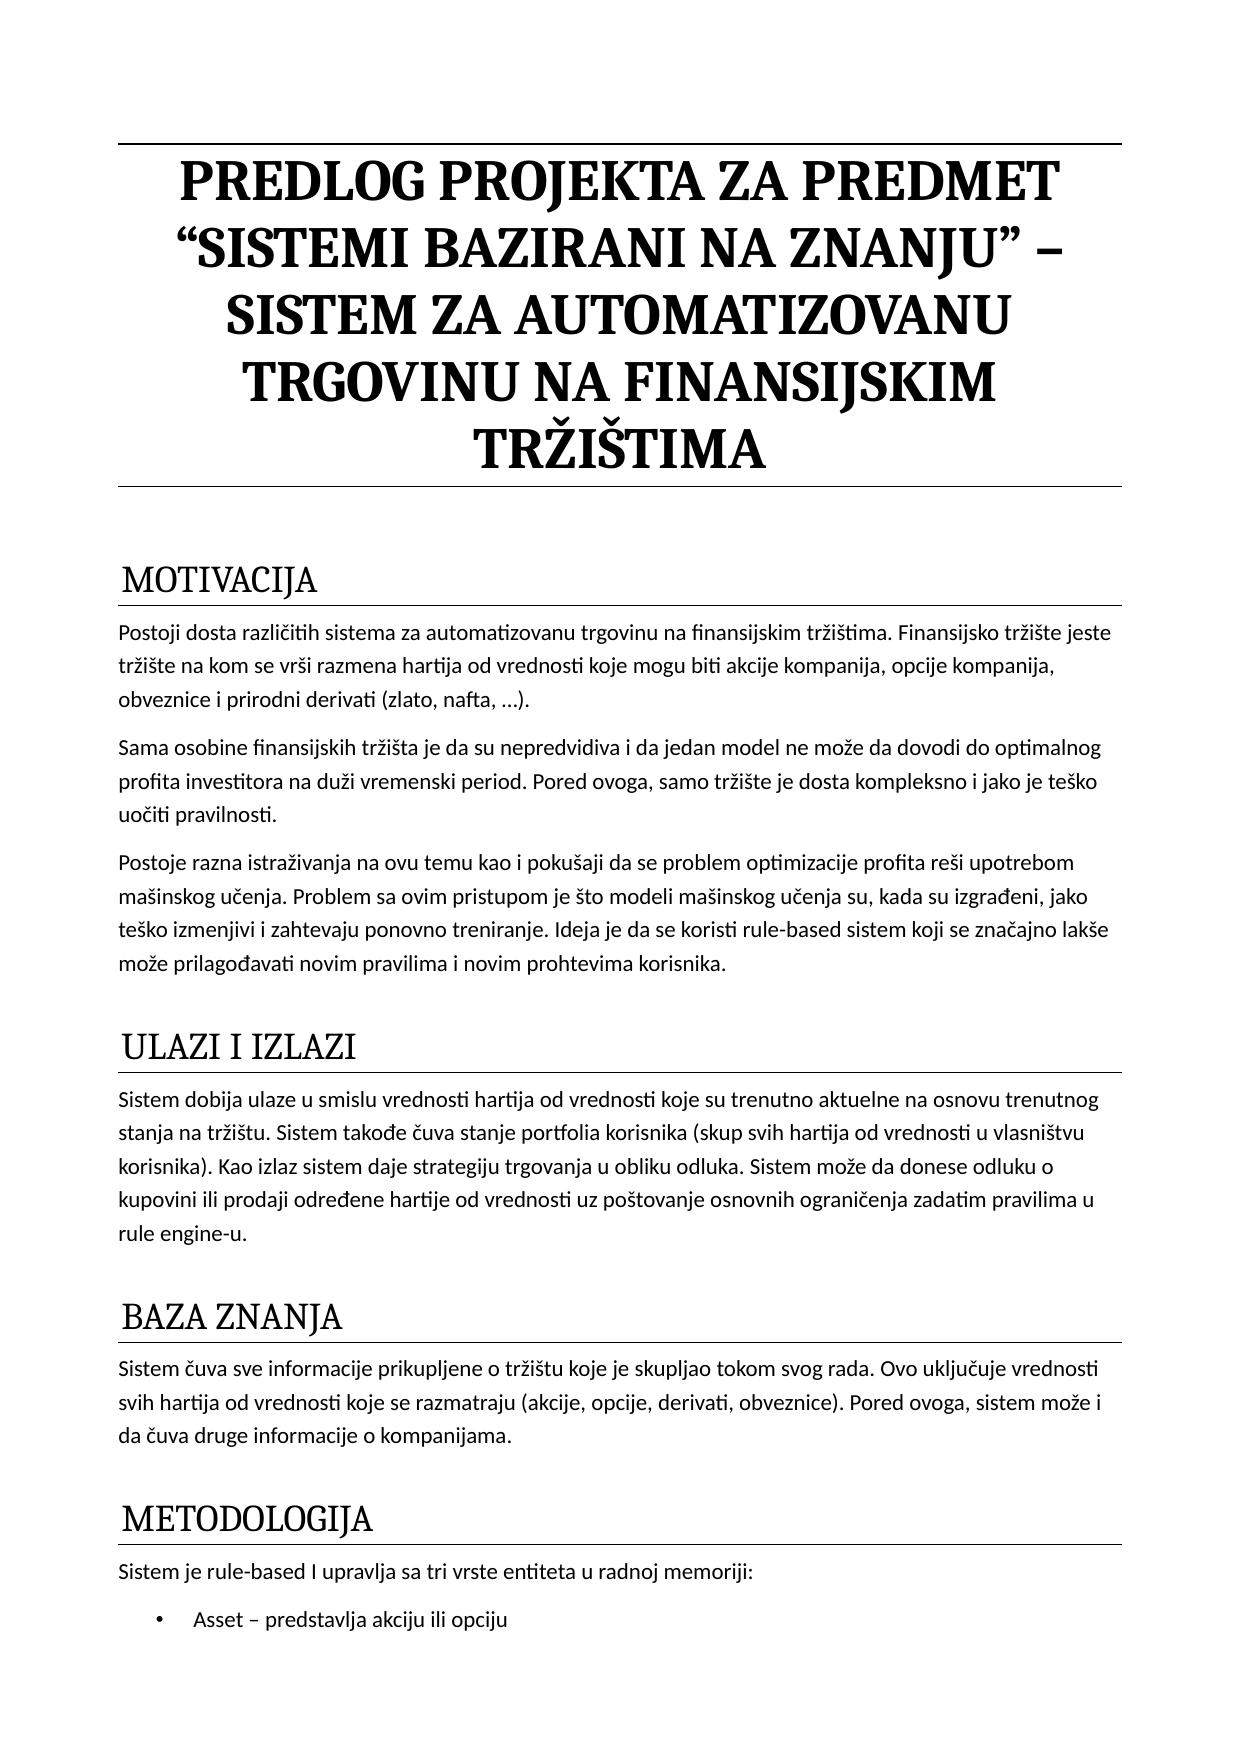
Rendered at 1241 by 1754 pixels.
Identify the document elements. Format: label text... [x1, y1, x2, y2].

subtitle Baza znanja [118, 1292, 1122, 1342]
text Sama osobine finansijskih tržišta je da su nepredvidiva i da jedan model ne može da dovodi do optimalnog profita investitora na duži vremenski period. Pored ovoga, samo tržište je dosta kompleksno i jako je teško uočiti pravilnosti. [118, 733, 1122, 828]
text Sistem dobija ulaze u smislu vrednosti hartija od vrednosti koje su trenutno aktuelne na osnovu trenutnog stanja na tržištu. Sistem takođe čuva stanje portfolia korisnika (skup svih hartija od vrednosti u vlasništvu korisnika). Kao izlaz sistem daje strategiju trgovanja u obliku odluka. Sistem može da donese odluku o kupovini ili prodaji određene hartije od vrednosti uz poštovanje osnovnih ograničenja zadatim pravilima u rule engine-u. [118, 1085, 1122, 1247]
text Postoje razna istraživanja na ovu temu kao i pokušaji da se problem optimizacije profita reši upotrebom mašinskog učenja. Problem sa ovim pristupom je što modeli mašinskog učenja su, kada su izgrađeni, jako teško izmenjivi i zahtevaju ponovno treniranje. Ideja je da se koristi rule-based sistem koji se značajno lakše može prilagođavati novim pravilima i novim prohtevima korisnika. [118, 848, 1122, 977]
title Predlog projekta za predmet “Sistemi bazirani na znanju” – Sistem za automatizovanu trgovinu na finansijskim tržištima [118, 145, 1122, 486]
subtitle Motivacija [118, 556, 1122, 605]
subtitle Metodologija [118, 1495, 1122, 1544]
subtitle Ulazi I izlazi [118, 1022, 1122, 1072]
text Sistem je rule-based I upravlja sa tri vrste entiteta u radnoj memoriji: [118, 1557, 1122, 1585]
text Postoji dosta različitih sistema za automatizovanu trgovinu na finansijskim tržištima. Finansijsko tržište jeste tržište na kom se vrši razmena hartija od vrednosti koje mogu biti akcije kompanija, opcije kompanija, obveznice i prirodni derivati (zlato, nafta, …). [118, 618, 1122, 713]
text Sistem čuva sve informacije prikupljene o tržištu koje je skupljao tokom svog rada. Ovo uključuje vrednosti svih hartija od vrednosti koje se razmatraju (akcije, opcije, derivati, obveznice). Pored ovoga, sistem može i da čuva druge informacije o kompanijama. [118, 1354, 1122, 1449]
list Asset – predstavlja akciju ili opciju [156, 1605, 1122, 1633]
